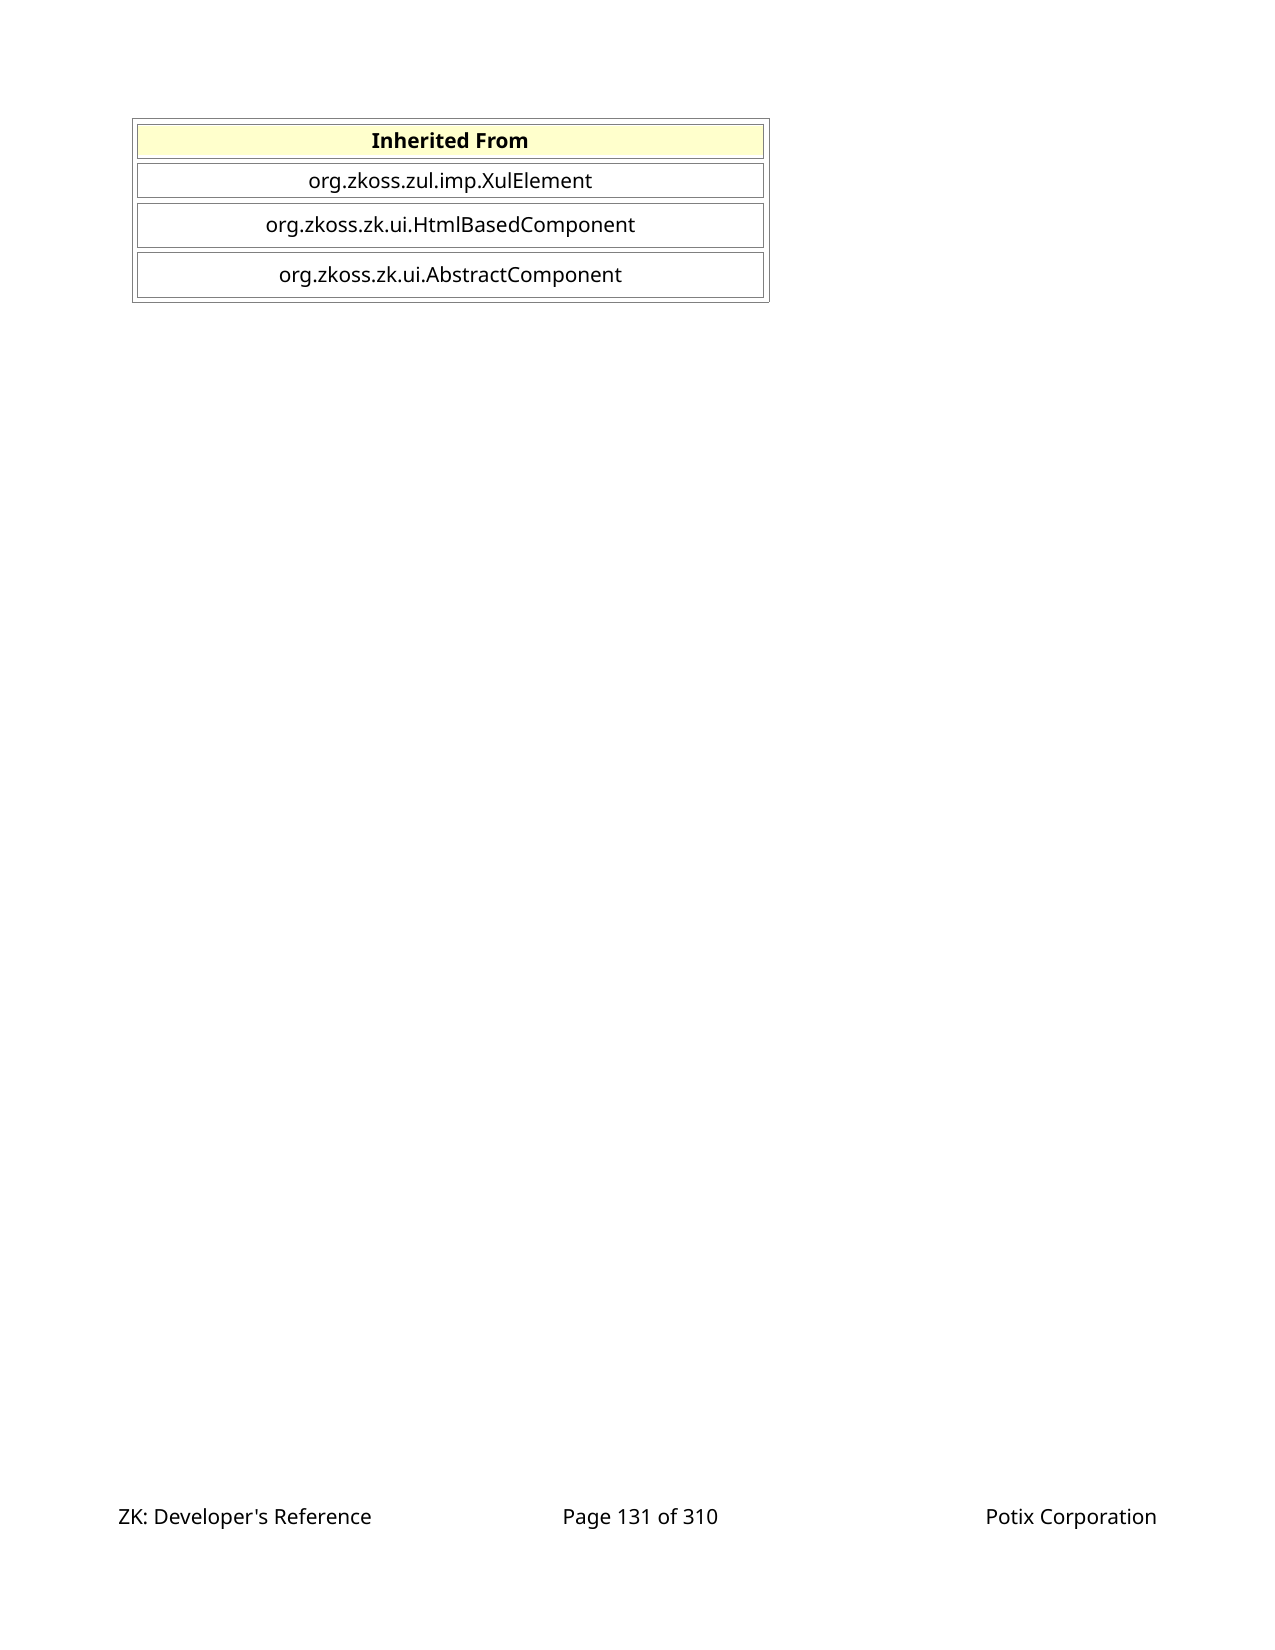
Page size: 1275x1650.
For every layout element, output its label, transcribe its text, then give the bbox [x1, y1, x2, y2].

table_cell org.zkoss.zk.ui.AbstractComponent [134, 247, 766, 297]
table_cell org.zkoss.zul.imp.XulElement [134, 158, 766, 197]
table_header Inherited From [134, 119, 766, 158]
table_cell org.zkoss.zk.ui.HtmlBasedComponent [134, 197, 766, 247]
